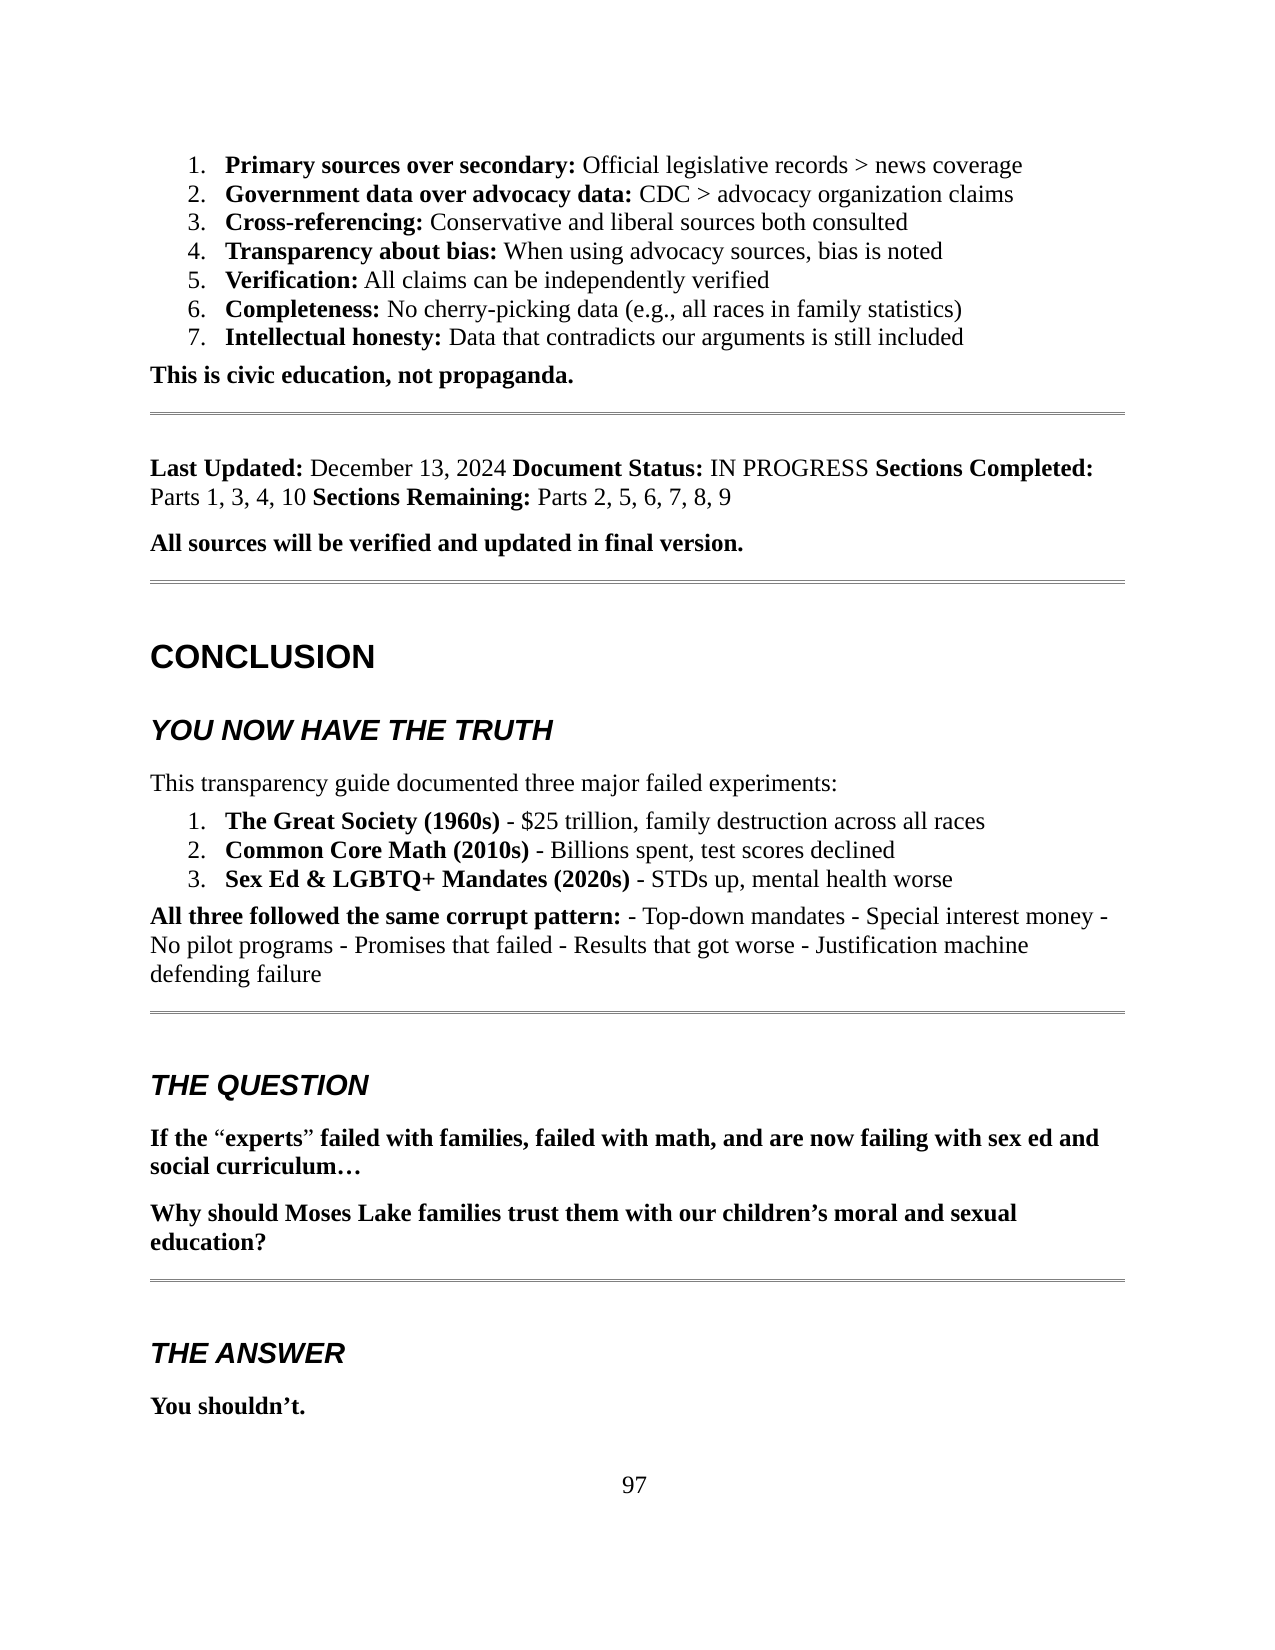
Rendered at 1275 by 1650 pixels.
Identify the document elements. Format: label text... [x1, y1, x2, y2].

list Primary sources over secondary: Official legislative records > news coverage [187, 150, 1125, 179]
text Last Updated: December 13, 2024 Document Status: IN PROGRESS Sections Completed: Parts 1, 3, 4, 10 Sections Remaining: Parts 2, 5, 6, 7, 8, 9 [150, 453, 1125, 511]
text This is civic education, not propaganda. [150, 360, 1125, 389]
text You shouldn’t. [150, 1391, 1125, 1419]
list Cross-referencing: Conservative and liberal sources both consulted [187, 207, 1125, 236]
list Transparency about bias: When using advocacy sources, bias is noted [187, 236, 1125, 265]
list Common Core Math (2010s) - Billions spent, test scores declined [187, 835, 1125, 864]
text All sources will be verified and updated in final version. [150, 528, 1125, 557]
text This transparency guide documented three major failed experiments: [150, 768, 1125, 797]
list The Great Society (1960s) - $25 trillion, family destruction across all races [187, 806, 1125, 835]
list Intellectual honesty: Data that contradicts our arguments is still included [187, 322, 1125, 351]
list Verification: All claims can be independently verified [187, 265, 1125, 294]
text Why should Moses Lake families trust them with our children’s moral and sexual education? [150, 1198, 1125, 1256]
subtitle CONCLUSION [150, 637, 1125, 676]
list Government data over advocacy data: CDC > advocacy organization claims [187, 179, 1125, 207]
text If the “experts” failed with families, failed with math, and are now failing with sex ed and social curriculum… [150, 1123, 1125, 1180]
subtitle THE QUESTION [150, 1068, 1125, 1101]
subtitle THE ANSWER [150, 1336, 1125, 1369]
list Sex Ed & LGBTQ+ Mandates (2020s) - STDs up, mental health worse [187, 864, 1125, 892]
subtitle YOU NOW HAVE THE TRUTH [150, 713, 1125, 747]
list Completeness: No cherry-picking data (e.g., all races in family statistics) [187, 294, 1125, 322]
text All three followed the same corrupt pattern: - Top-down mandates - Special interest money - No pilot programs - Promises that failed - Results that got worse - Justification machine defending failure [150, 901, 1125, 988]
